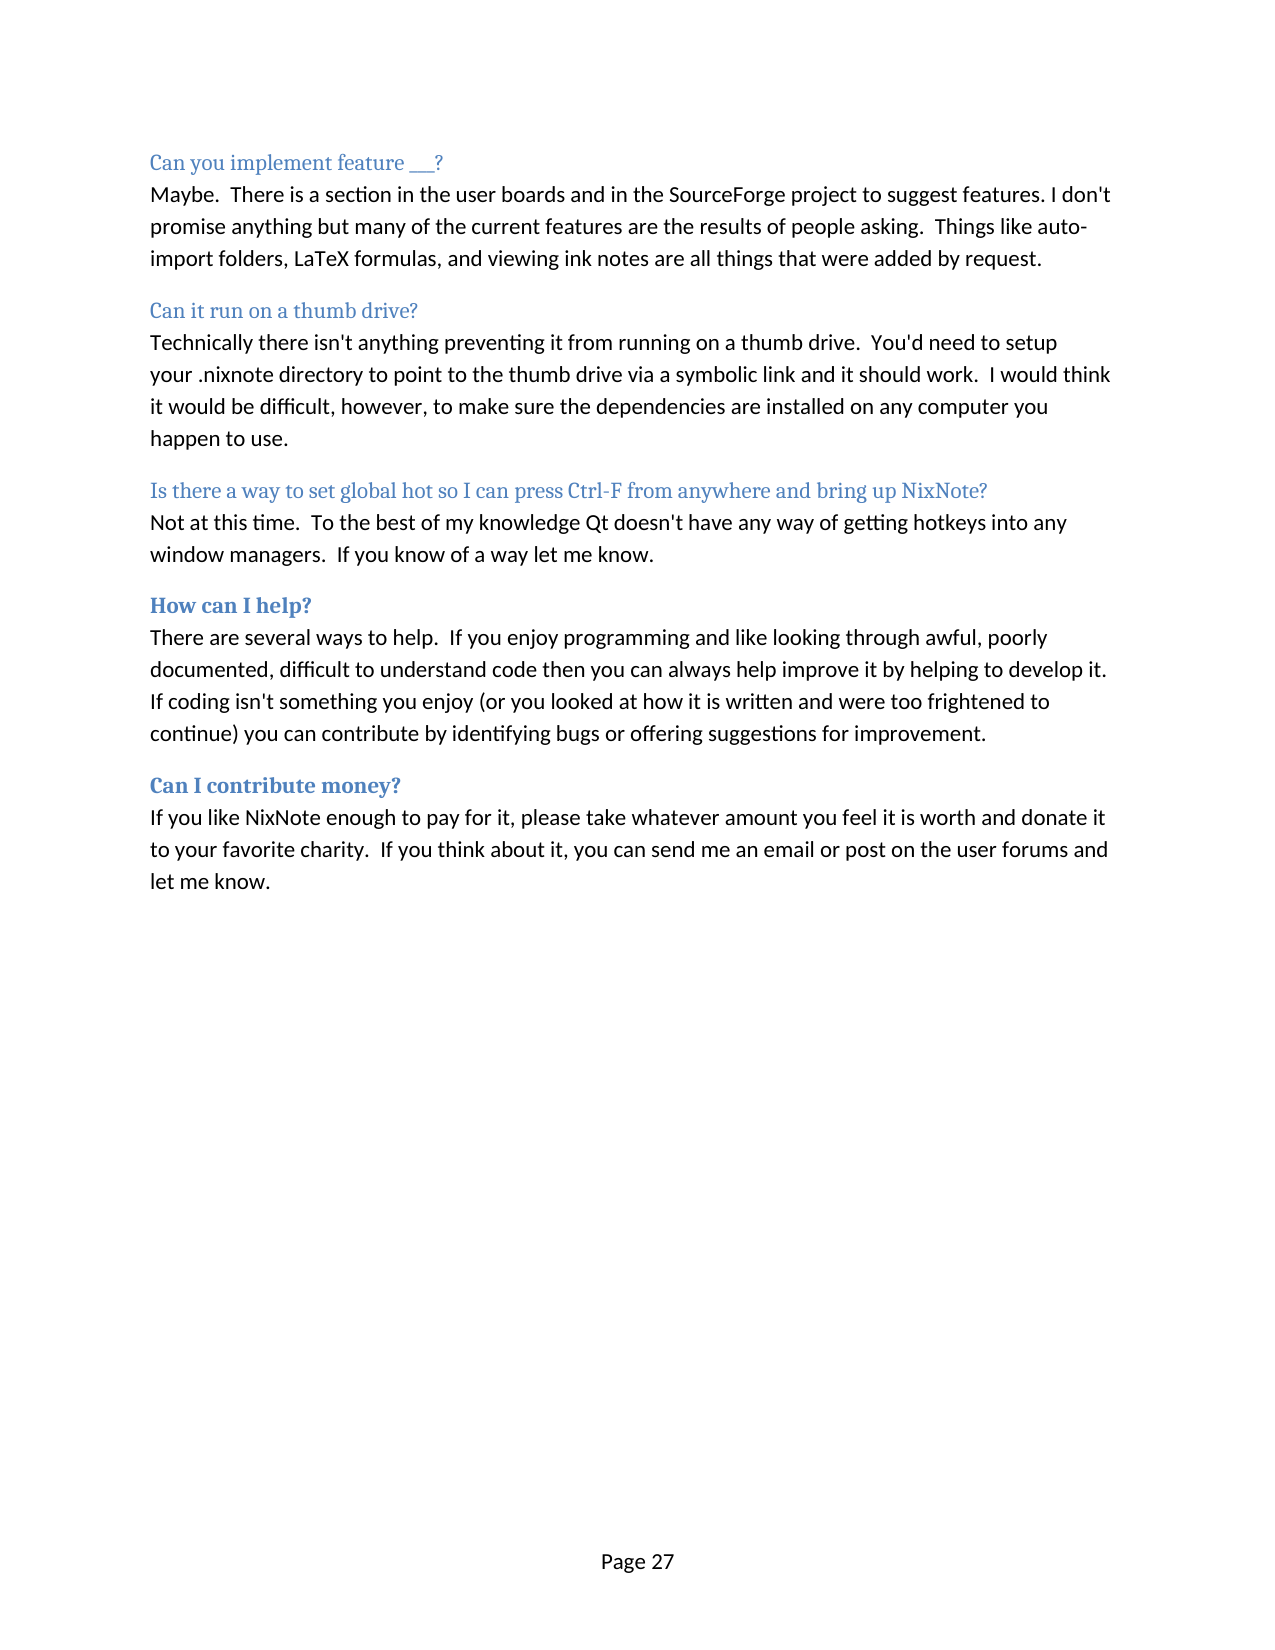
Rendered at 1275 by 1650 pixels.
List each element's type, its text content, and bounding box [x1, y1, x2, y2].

subtitle Can it run on a thumb drive? [150, 298, 1125, 324]
subtitle How can I help? [150, 593, 1125, 619]
text If you like NixNote enough to pay for it, please take whatever amount you feel it is worth and donate it to your favorite charity. If you think about it, you can send me an email or post on the user forums and let me know. [150, 803, 1125, 895]
subtitle Is there a way to set global hot so I can press Ctrl-F from anywhere and bring up NixNote? [150, 477, 1125, 504]
text Technically there isn't anything preventing it from running on a thumb drive. You'd need to setup your .nixnote directory to point to the thumb drive via a symbolic link and it should work. I would think it would be difficult, however, to make sure the dependencies are installed on any computer you happen to use. [150, 328, 1125, 452]
text There are several ways to help. If you enjoy programming and like looking through awful, poorly documented, difficult to understand code then you can always help improve it by helping to develop it. If coding isn't something you enjoy (or you looked at how it is written and were too frightened to continue) you can contribute by identifying bugs or offering suggestions for improvement. [150, 623, 1125, 748]
text Maybe. There is a section in the user boards and in the SourceForge project to suggest features. I don't promise anything but many of the current features are the results of people asking. Things like auto-import folders, LaTeX formulas, and viewing ink notes are all things that were added by request. [150, 180, 1125, 273]
text Not at this time. To the best of my knowledge Qt doesn't have any way of getting hotkeys into any window managers. If you know of a way let me know. [150, 508, 1125, 568]
subtitle Can you implement feature ___? [150, 150, 1125, 176]
subtitle Can I contribute money? [150, 773, 1125, 799]
